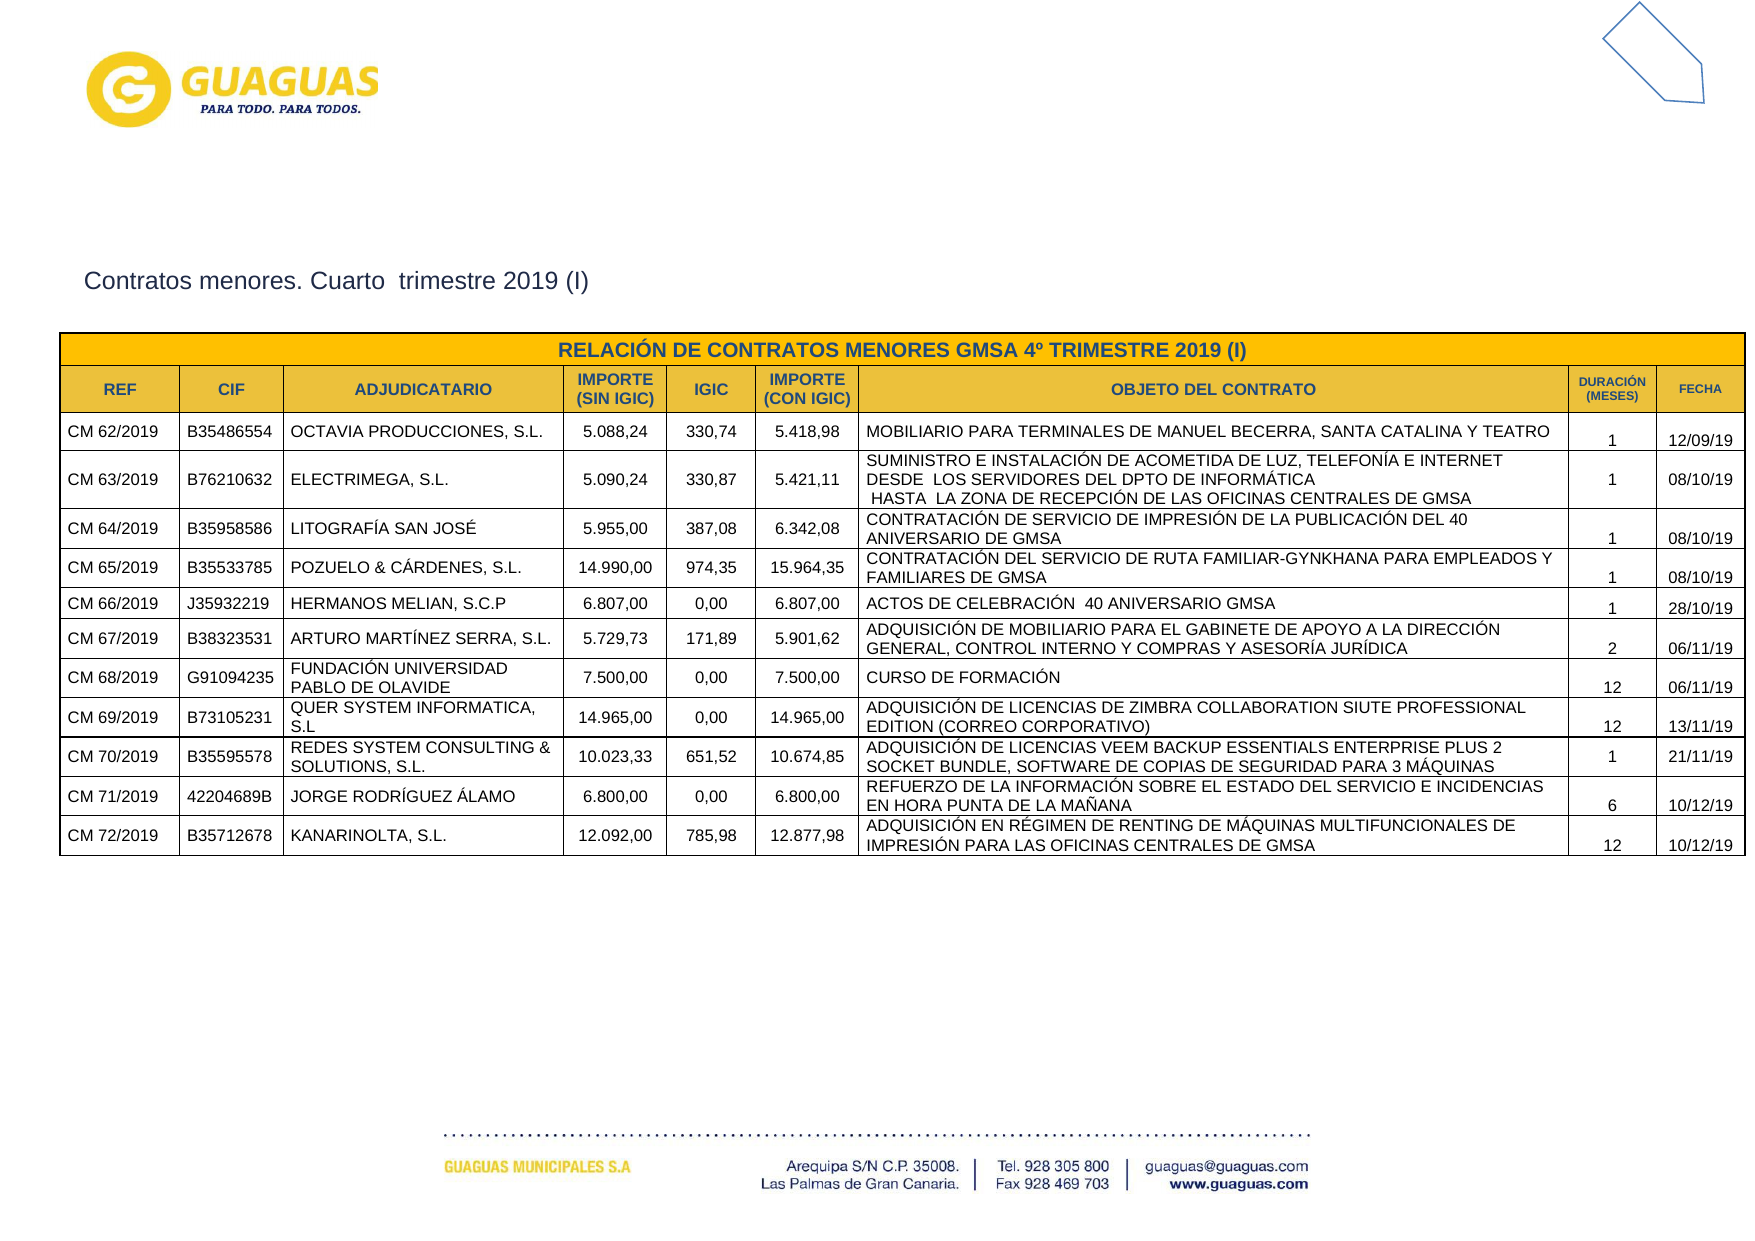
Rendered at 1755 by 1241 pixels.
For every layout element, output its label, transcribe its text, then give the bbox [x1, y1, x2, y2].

table_cell 1 [1569, 509, 1656, 548]
table_cell 5.421,11 [756, 451, 858, 508]
table_cell IMPORTE (SIN IGIC) [564, 366, 666, 412]
table_cell 0,00 [667, 777, 755, 815]
table_cell 6 [1569, 777, 1656, 815]
table_cell B35533785 [180, 549, 283, 587]
table_cell 6.800,00 [756, 777, 858, 815]
table_cell 42204689B [180, 777, 283, 815]
table_cell 08/10/19 [1657, 509, 1744, 548]
table_cell 12 [1569, 659, 1656, 697]
table_cell 6.807,00 [756, 588, 858, 618]
table_cell CM 63/2019 [61, 451, 179, 508]
table_cell CM 66/2019 [61, 588, 179, 618]
table_cell G91094235 [180, 659, 283, 697]
table_cell CM 72/2019 [61, 816, 179, 854]
table_cell ELECTRIMEGA, S.L. [284, 451, 563, 508]
table_cell ADQUISICIÓN DE MOBILIARIO PARA EL GABINETE DE APOYO A LA DIRECCIÓN GENERAL, CONTROL INTERNO Y COMPRAS Y ASESORÍA JURÍDICA [859, 619, 1568, 658]
table_cell B35958586 [180, 509, 283, 548]
table_cell 651,52 [667, 738, 755, 776]
table_cell 12.877,98 [756, 816, 858, 854]
table_cell ADQUISICIÓN DE LICENCIAS DE ZIMBRA COLLABORATION SIUTE PROFESSIONAL EDITION (CORREO CORPORATIVO) [859, 698, 1568, 736]
table_cell 7.500,00 [756, 659, 858, 697]
table_cell ADQUISICIÓN DE LICENCIAS VEEM BACKUP ESSENTIALS ENTERPRISE PLUS 2 SOCKET BUNDLE, SOFTWARE DE COPIAS DE SEGURIDAD PARA 3 MÁQUINAS [859, 738, 1568, 776]
table_cell MOBILIARIO PARA TERMINALES DE MANUEL BECERRA, SANTA CATALINA Y TEATRO [859, 413, 1568, 450]
table_cell 28/10/19 [1657, 588, 1744, 618]
table_cell CONTRATACIÓN DEL SERVICIO DE RUTA FAMILIAR-GYNKHANA PARA EMPLEADOS Y FAMILIARES DE GMSA [859, 549, 1568, 587]
table_cell REF [61, 366, 179, 412]
table_cell 785,98 [667, 816, 755, 854]
table_cell POZUELO & CÁRDENES, S.L. [284, 549, 563, 587]
table_cell OCTAVIA PRODUCCIONES, S.L. [284, 413, 563, 450]
table_cell 10/12/19 [1657, 777, 1744, 815]
table_cell CM 65/2019 [61, 549, 179, 587]
table_cell 08/10/19 [1657, 549, 1744, 587]
table_cell 1 [1569, 413, 1656, 450]
table_cell 1 [1569, 588, 1656, 618]
table_cell FUNDACIÓN UNIVERSIDAD PABLO DE OLAVIDE [284, 659, 563, 697]
table_cell B35712678 [180, 816, 283, 854]
table_cell 2 [1569, 619, 1656, 658]
table_cell CM 70/2019 [61, 738, 179, 776]
table_cell IMPORTE (CON IGIC) [756, 366, 858, 412]
table_cell 5.901,62 [756, 619, 858, 658]
table_cell LITOGRAFÍA SAN JOSÉ [284, 509, 563, 548]
table_cell 12 [1569, 816, 1656, 854]
table_cell B35486554 [180, 413, 283, 450]
table_cell 0,00 [667, 698, 755, 736]
table_cell 0,00 [667, 659, 755, 697]
table_cell 12/09/19 [1657, 413, 1744, 450]
table_cell CURSO DE FORMACIÓN [859, 659, 1568, 697]
table_cell REDES SYSTEM CONSULTING & SOLUTIONS, S.L. [284, 738, 563, 776]
table_cell CM 68/2019 [61, 659, 179, 697]
table_cell QUER SYSTEM INFORMATICA, S.L [284, 698, 563, 736]
table_cell 6.342,08 [756, 509, 858, 548]
table_cell 7.500,00 [564, 659, 666, 697]
table_cell 1 [1569, 738, 1656, 776]
table_cell ADQUISICIÓN EN RÉGIMEN DE RENTING DE MÁQUINAS MULTIFUNCIONALES DE IMPRESIÓN PARA LAS OFICINAS CENTRALES DE GMSA [859, 816, 1568, 854]
table_cell 330,74 [667, 413, 755, 450]
table_cell B35595578 [180, 738, 283, 776]
table_cell 08/10/19 [1657, 451, 1744, 508]
table_cell ADJUDICATARIO [284, 366, 563, 412]
table_cell 5.088,24 [564, 413, 666, 450]
table_cell B38323531 [180, 619, 283, 658]
table_cell 5.955,00 [564, 509, 666, 548]
table_cell 1 [1569, 549, 1656, 587]
table_cell 12.092,00 [564, 816, 666, 854]
table_cell OBJETO DEL CONTRATO [859, 366, 1568, 412]
picture [443, 1134, 1311, 1194]
table_cell CM 62/2019 [61, 413, 179, 450]
table_cell 5.090,24 [564, 451, 666, 508]
table_cell 0,00 [667, 588, 755, 618]
table_cell SUMINISTRO E INSTALACIÓN DE ACOMETIDA DE LUZ, TELEFONÍA E INTERNET DESDE LOS SERVIDORES DEL DPTO DE INFORMÁTICA HASTA LA ZONA DE RECEPCIÓN DE LAS OFICINAS CENTRALES DE GMSA [859, 451, 1568, 508]
table_cell CM 69/2019 [61, 698, 179, 736]
table_cell CONTRATACIÓN DE SERVICIO DE IMPRESIÓN DE LA PUBLICACIÓN DEL 40 ANIVERSARIO DE GMSA [859, 509, 1568, 548]
table_cell 10.674,85 [756, 738, 858, 776]
table_cell 13/11/19 [1657, 698, 1744, 736]
table_header RELACIÓN DE CONTRATOS MENORES GMSA 4º TRIMESTRE 2019 (I) [61, 334, 1744, 365]
table_cell 14.965,00 [756, 698, 858, 736]
table_cell 15.964,35 [756, 549, 858, 587]
table_cell ACTOS DE CELEBRACIÓN 40 ANIVERSARIO GMSA [859, 588, 1568, 618]
table_cell CM 64/2019 [61, 509, 179, 548]
table_cell CM 71/2019 [61, 777, 179, 815]
table_cell B76210632 [180, 451, 283, 508]
table_cell 6.800,00 [564, 777, 666, 815]
table_cell 14.965,00 [564, 698, 666, 736]
table_cell 12 [1569, 698, 1656, 736]
table_cell 14.990,00 [564, 549, 666, 587]
table_cell JORGE RODRÍGUEZ ÁLAMO [284, 777, 563, 815]
table_cell 387,08 [667, 509, 755, 548]
table_cell 171,89 [667, 619, 755, 658]
table_cell J35932219 [180, 588, 283, 618]
table_cell HERMANOS MELIAN, S.C.P [284, 588, 563, 618]
table_cell FECHA [1657, 366, 1744, 412]
table_cell CM 67/2019 [61, 619, 179, 658]
table_cell 10.023,33 [564, 738, 666, 776]
table_cell ARTURO MARTÍNEZ SERRA, S.L. [284, 619, 563, 658]
table_cell 10/12/19 [1657, 816, 1744, 854]
table_cell 5.729,73 [564, 619, 666, 658]
table_cell 6.807,00 [564, 588, 666, 618]
table_cell DURACIÓN (MESES) [1569, 366, 1656, 412]
table_cell B73105231 [180, 698, 283, 736]
table_cell KANARINOLTA, S.L. [284, 816, 563, 854]
table_cell REFUERZO DE LA INFORMACIÓN SOBRE EL ESTADO DEL SERVICIO E INCIDENCIAS EN HORA PUNTA DE LA MAÑANA [859, 777, 1568, 815]
picture [86, 51, 378, 128]
table_cell IGIC [667, 366, 755, 412]
text Contratos menores. Cuarto trimestre 2019 (I) [84, 266, 1694, 295]
table_cell 06/11/19 [1657, 659, 1744, 697]
table_cell 5.418,98 [756, 413, 858, 450]
table_cell 330,87 [667, 451, 755, 508]
table_cell 1 [1569, 451, 1656, 508]
table_cell 974,35 [667, 549, 755, 587]
table_cell 06/11/19 [1657, 619, 1744, 658]
table_cell CIF [180, 366, 283, 412]
table_cell 21/11/19 [1657, 738, 1744, 776]
